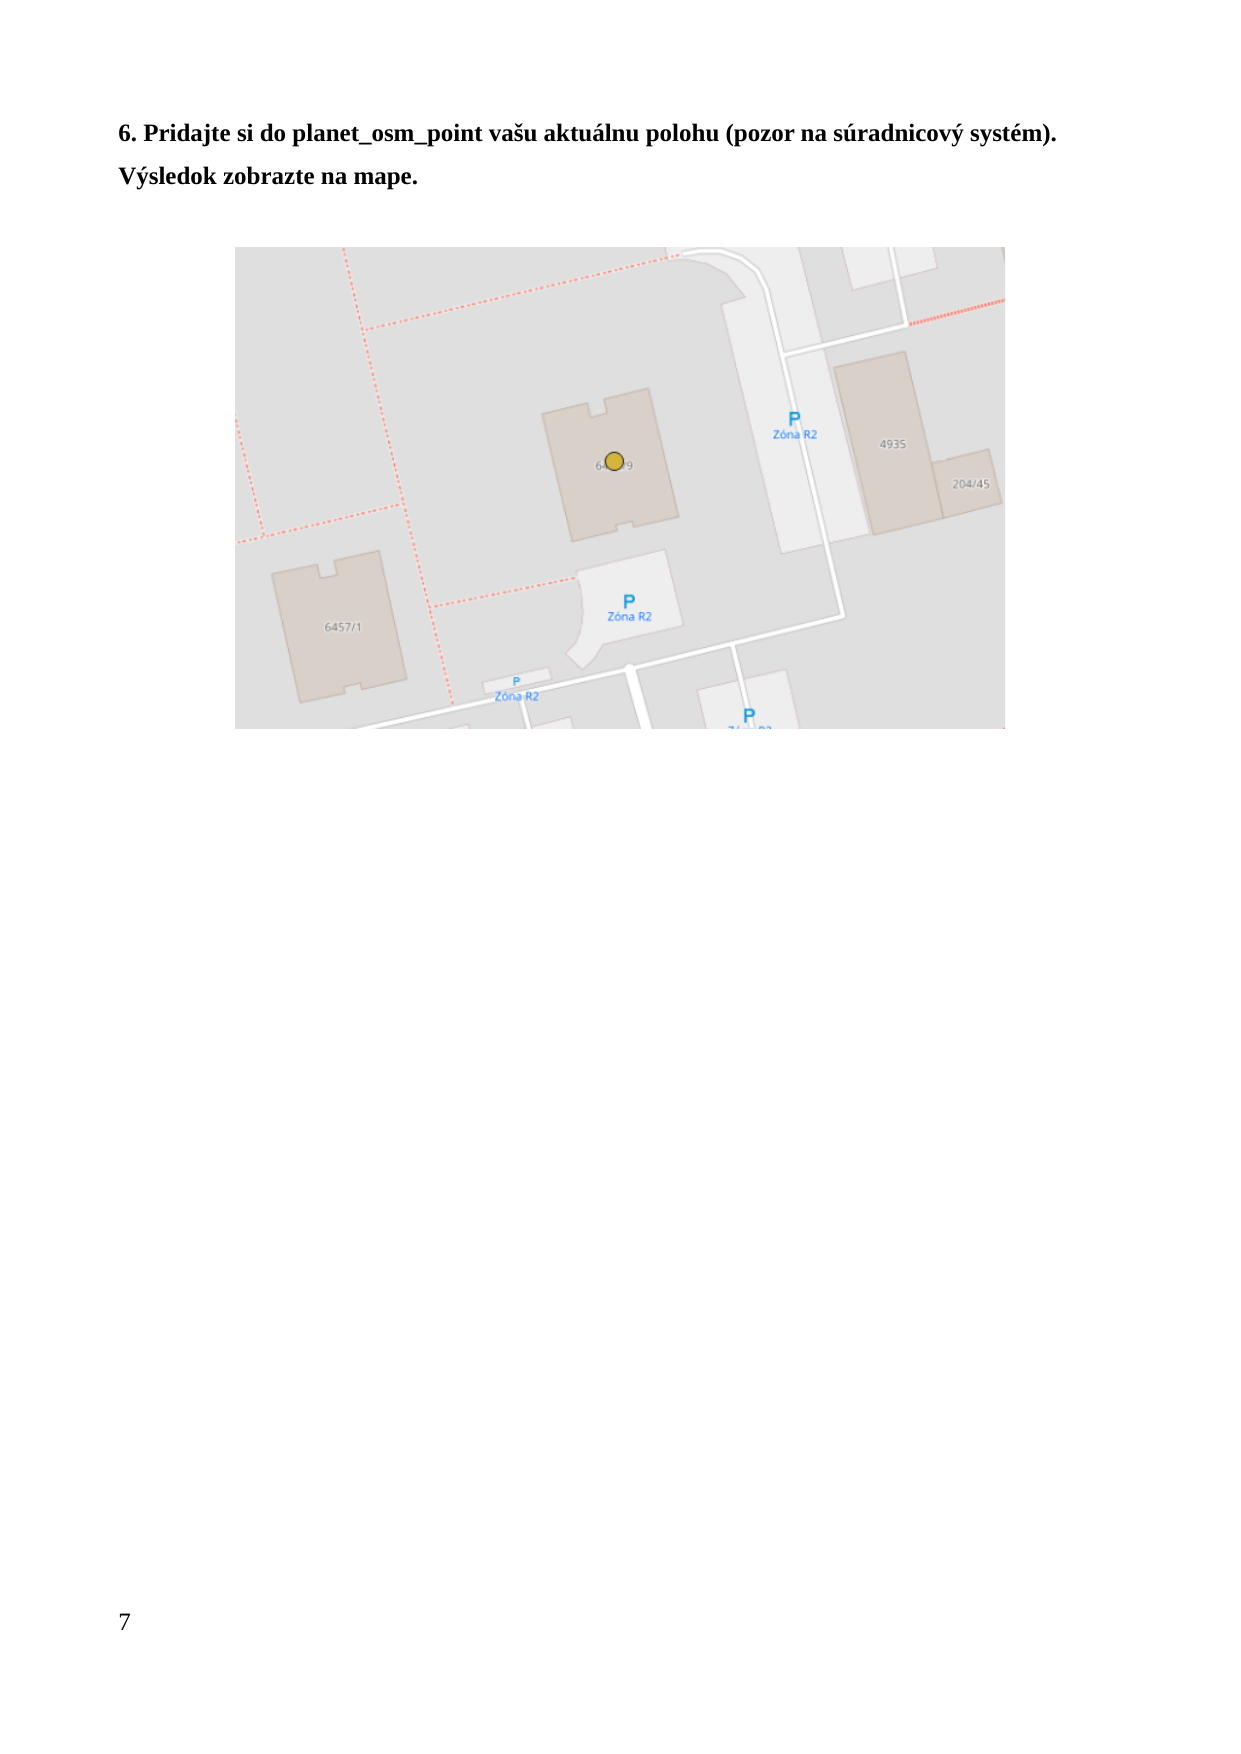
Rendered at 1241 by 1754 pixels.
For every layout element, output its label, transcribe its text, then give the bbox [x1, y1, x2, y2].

picture [235, 247, 1005, 729]
text Výsledok zobrazte na mape. [118, 161, 1122, 190]
text 6. Pridajte si do planet_osm_point vašu aktuálnu polohu (pozor na súradnicový systém). [118, 118, 1122, 147]
